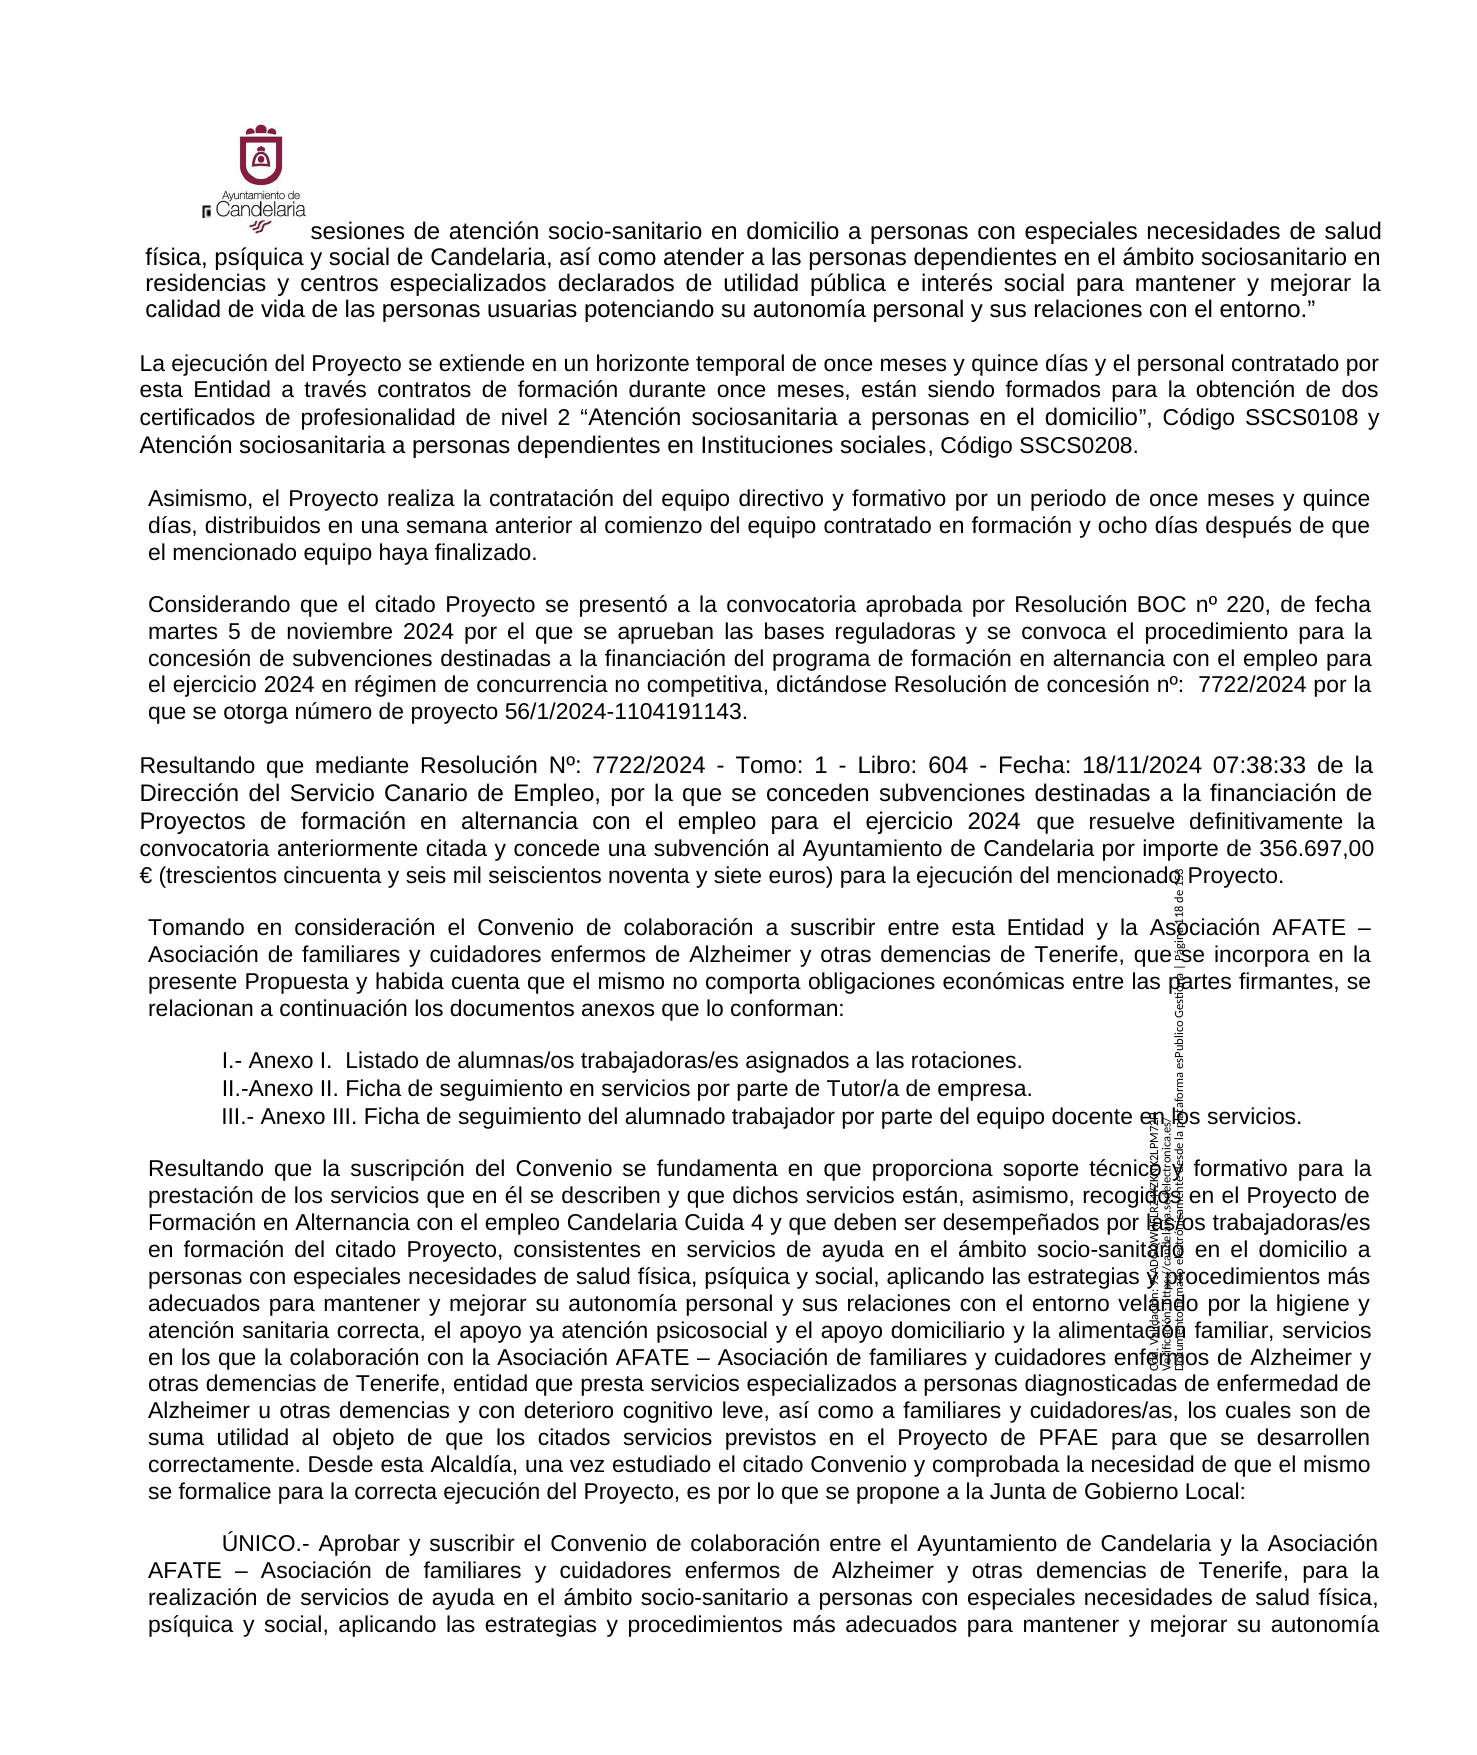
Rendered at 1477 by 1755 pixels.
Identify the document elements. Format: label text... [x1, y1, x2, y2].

text Asimismo, el Proyecto realiza la contratación del equipo directivo y formativo por un periodo de once meses y quince días, distribuidos en una semana anterior al comienzo del equipo contratado en formación y ocho días después de que el mencionado equipo haya finalizado. [148, 485, 1372, 565]
text Resultando que mediante Resolución Nº: 7722/2024 - Tomo: 1 - Libro: 604 - Fecha: 18/11/2024 07:38:33 de la Dirección del Servicio Canario de Empleo, por la que se conceden subvenciones destinadas a la financiación de Proyectos de formación en alternancia con el empleo para el ejercicio 2024 que resuelve definitivamente la convocatoria anteriormente citada y concede una subvención al Ayuntamiento de Candelaria por importe de 356.697,00 € (trescientos cincuenta y seis mil seiscientos noventa y siete euros) para la ejecución del mencionado Proyecto. [139, 751, 1375, 888]
text Tomando en consideración el Convenio de colaboración a suscribir entre esta Entidad y la Asociación AFATE – Asociación de familiares y cuidadores enfermos de Alzheimer y otras demencias de Tenerife, que se incorpora en la presente Propuesta y habida cuenta que el mismo no comporta obligaciones económicas entre las partes firmantes, se relacionan a continuación los documentos anexos que lo conforman: [148, 914, 1373, 1021]
text I.- Anexo I. Listado de alumnas/os trabajadoras/es asignados a las rotaciones. [222, 1047, 1226, 1073]
text III.- Anexo III. Ficha de seguimiento del alumnado trabajador por parte del equipo docente en los servicios. [145, 1103, 1379, 1129]
text Resultando que la suscripción del Convenio se fundamenta en que proporciona soporte técnico y formativo para la prestación de los servicios que en él se describen y que dichos servicios están, asimismo, recogidos en el Proyecto de Formación en Alternancia con el empleo Candelaria Cuida 4 y que deben ser desempeñados por las/os trabajadoras/es en formación del citado Proyecto, consistentes en servicios de ayuda en el ámbito socio-sanitario en el domicilio a personas con especiales necesidades de salud física, psíquica y social, aplicando las estrategias y procedimientos más adecuados para mantener y mejorar su autonomía personal y sus relaciones con el entorno velando por la higiene y atención sanitaria correcta, el apoyo ya atención psicosocial y el apoyo domiciliario y la alimentación familiar, servicios en los que la colaboración con la Asociación AFATE – Asociación de familiares y cuidadores enfermos de Alzheimer y otras demencias de Tenerife, entidad que presta servicios especializados a personas diagnosticadas de enfermedad de Alzheimer u otras demencias y con deterioro cognitivo leve, así como a familiares y cuidadores/as, los cuales son de suma utilidad al objeto de que los citados servicios previstos en el Proyecto de PFAE para que se desarrollen correctamente. Desde esta Alcaldía, una vez estudiado el citado Convenio y comprobada la necesidad de que el mismo se formalice para la correcta ejecución del Proyecto, es por lo que se propone a la Junta de Gobierno Local: [148, 1155, 1372, 1504]
text II.-Anexo II. Ficha de seguimiento en servicios por parte de Tutor/a de empresa. [222, 1075, 1226, 1101]
text ÚNICO.- Aprobar y suscribir el Convenio de colaboración entre el Ayuntamiento de Candelaria y la Asociación AFATE – Asociación de familiares y cuidadores enfermos de Alzheimer y otras demencias de Tenerife, para la realización de servicios de ayuda en el ámbito socio-sanitario a personas con especiales necesidades de salud física, psíquica y social, aplicando las estrategias y procedimientos más adecuados para mantener y mejorar su autonomía [148, 1530, 1380, 1637]
text La ejecución del Proyecto se extiende en un horizonte temporal de once meses y quince días y el personal contratado por esta Entidad a través contratos de formación durante once meses, están siendo formados para la obtención de dos certificados de profesionalidad de nivel 2 “Atención sociosanitaria a personas en el domicilio”, Código SSCS0108 y Atención sociosanitaria a personas dependientes en Instituciones sociales, Código SSCS0208. [139, 349, 1380, 459]
text sesiones de atención socio-sanitario en domicilio a personas con especiales necesidades de salud física, psíquica y social de Candelaria, así como atender a las personas dependientes en el ámbito sociosanitario en residencias y centros especializados declarados de utilidad pública e interés social para mantener y mejorar la calidad de vida de las personas usuarias potenciando su autonomía personal y sus relaciones con el entorno.” [145, 219, 1383, 323]
text Considerando que el citado Proyecto se presentó a la convocatoria aprobada por Resolución BOC nº 220, de fecha martes 5 de noviembre 2024 por el que se aprueban las bases reguladoras y se convoca el procedimiento para la concesión de subvenciones destinadas a la financiación del programa de formación en alternancia con el empleo para el ejercicio 2024 en régimen de concurrencia no competitiva, dictándose Resolución de concesión nº: 7722/2024 por la que se otorga número de proyecto 56/1/2024-1104191143. [148, 591, 1373, 725]
